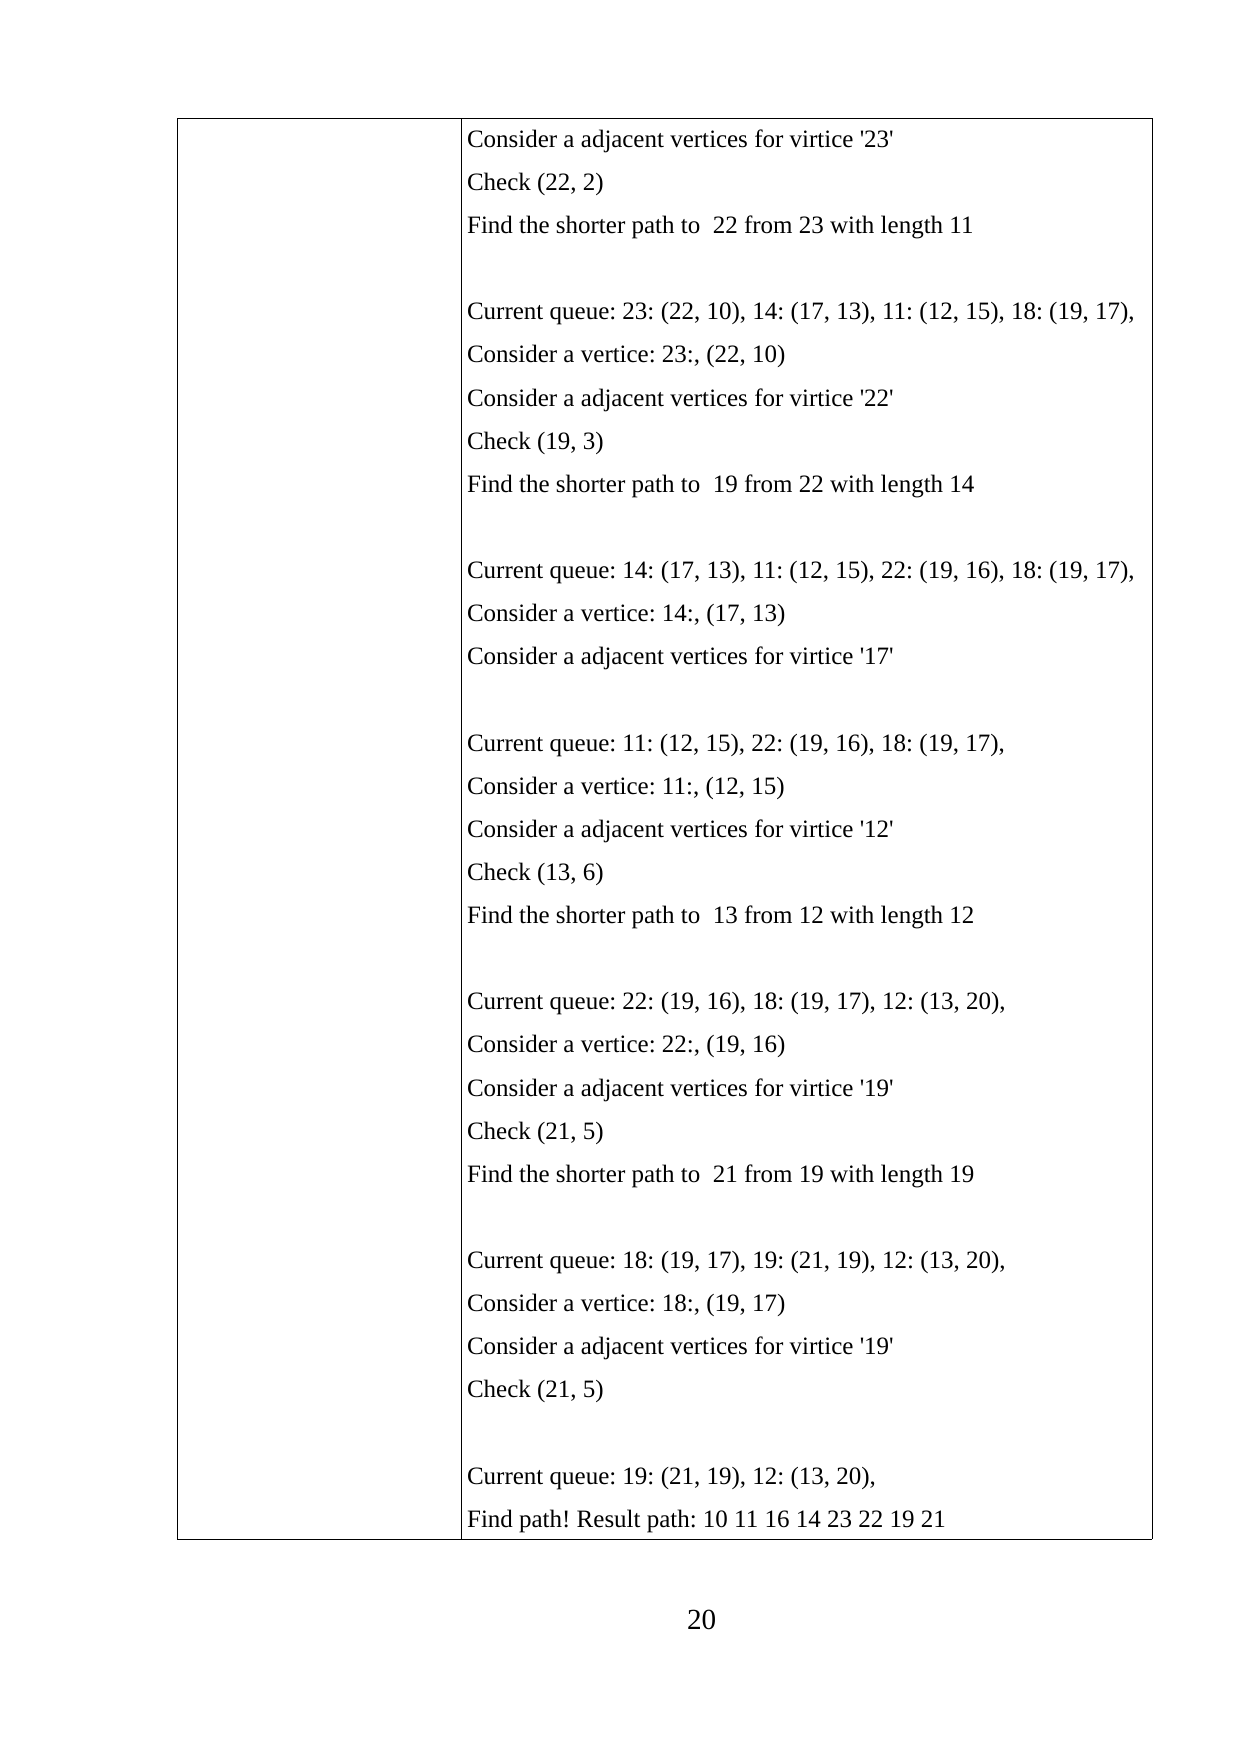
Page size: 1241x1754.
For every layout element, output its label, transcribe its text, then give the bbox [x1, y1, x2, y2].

table_cell [178, 119, 461, 1538]
table_cell Consider a adjacent vertices for virtice '23' Check (22, 2) Find the shorter path to 22 from 23 with length 11 Current queue: 23: (22, 10), 14: (17, 13), 11: (12, 15), 18: (19, 17), Consider a vertice: 23:, (22, 10) Consider a adjacent vertices for virtice '22' Check (19, 3) Find the shorter path to 19 from 22 with length 14 Current queue: 14: (17, 13), 11: (12, 15), 22: (19, 16), 18: (19, 17), Consider a vertice: 14:, (17, 13) Consider a adjacent vertices for virtice '17' Current queue: 11: (12, 15), 22: (19, 16), 18: (19, 17), Consider a vertice: 11:, (12, 15) Consider a adjacent vertices for virtice '12' Check (13, 6) Find the shorter path to 13 from 12 with length 12 Current queue: 22: (19, 16), 18: (19, 17), 12: (13, 20), Consider a vertice: 22:, (19, 16) Consider a adjacent vertices for virtice '19' Check (21, 5) Find the shorter path to 21 from 19 with length 19 Current queue: 18: (19, 17), 19: (21, 19), 12: (13, 20), Consider a vertice: 18:, (19, 17) Consider a adjacent vertices for virtice '19' Check (21, 5) Current queue: 19: (21, 19), 12: (13, 20), Find path! Result path: 10 11 16 14 23 22 19 21 [462, 119, 1152, 1538]
